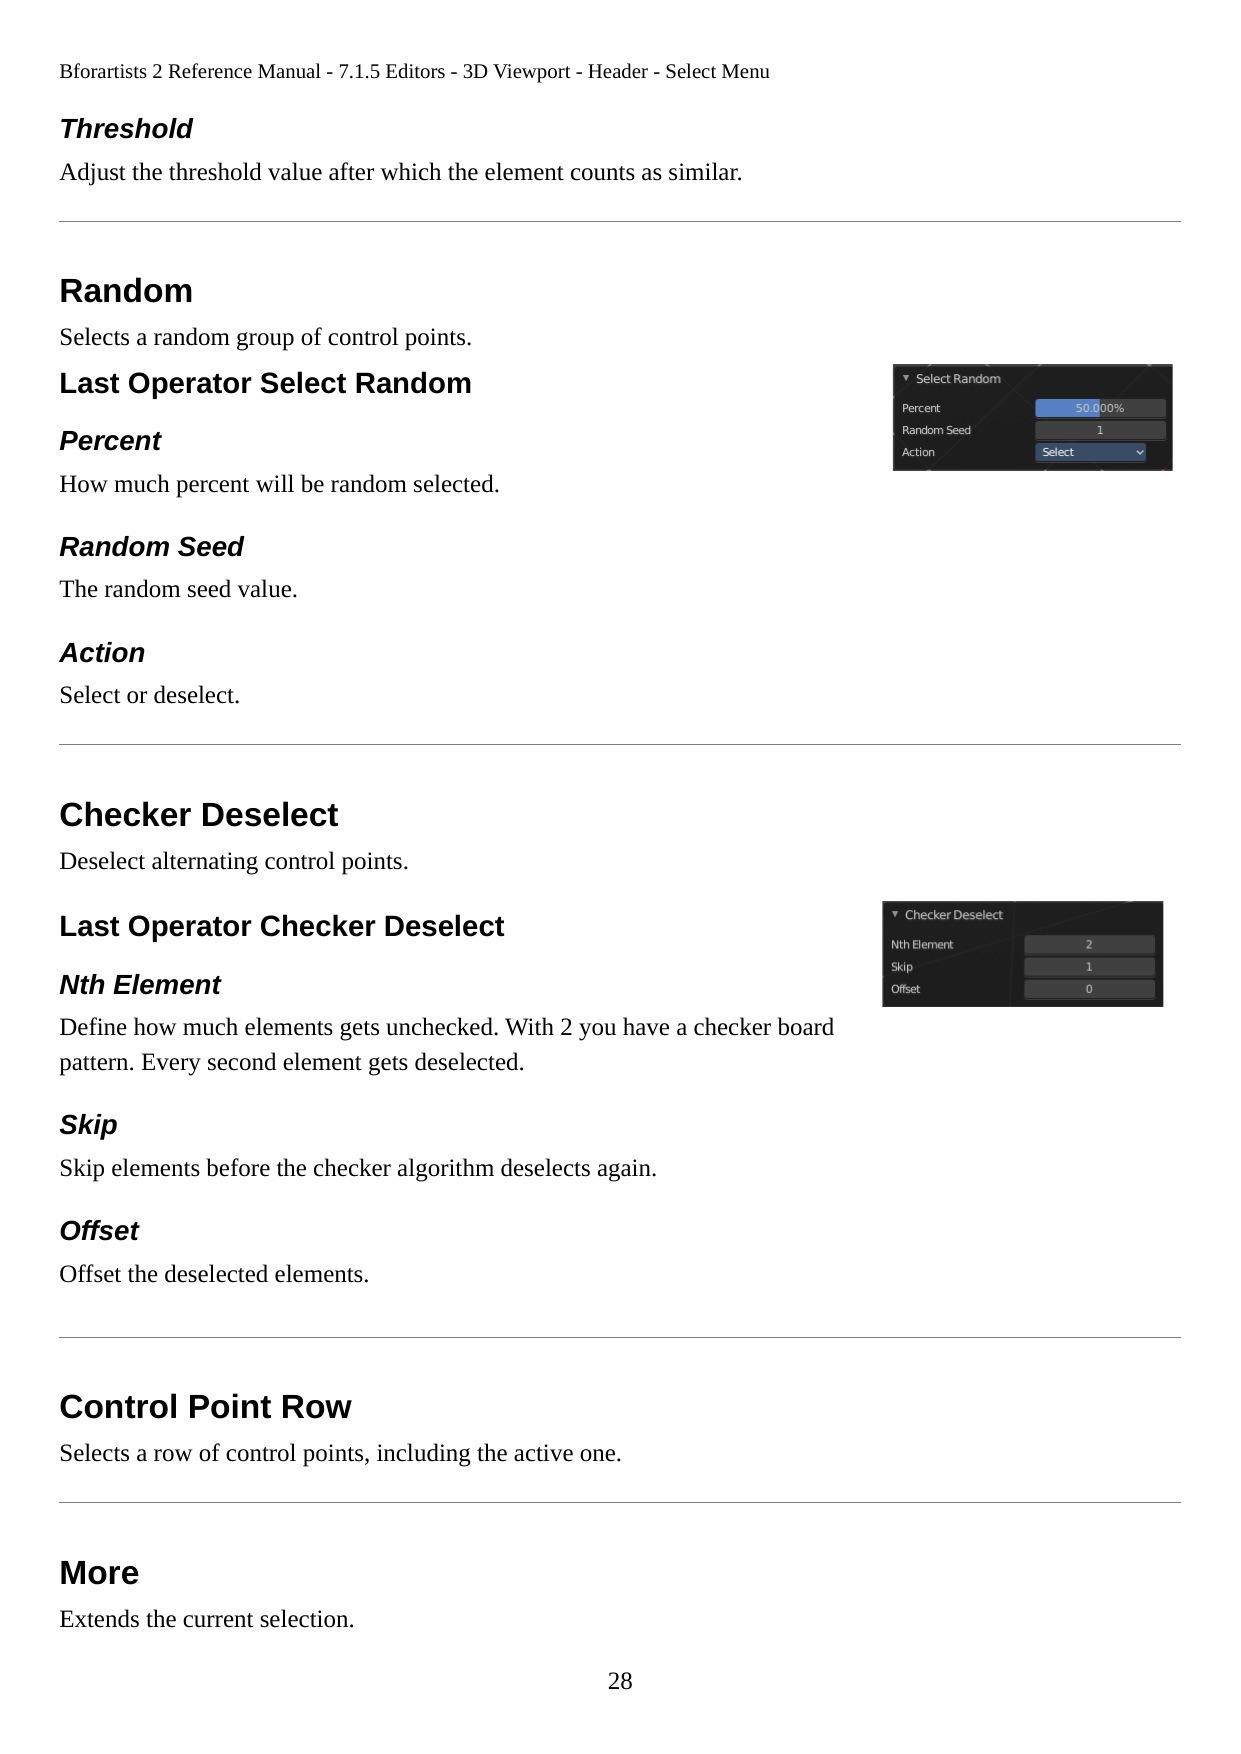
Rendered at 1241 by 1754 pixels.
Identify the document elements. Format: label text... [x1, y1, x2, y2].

subtitle Threshold [59, 113, 1181, 144]
text Select or deselect. [59, 681, 1181, 709]
text How much percent will be random selected. [59, 469, 1181, 497]
subtitle Random [59, 271, 1181, 310]
text Skip elements before the checker algorithm deselects again. [59, 1153, 1181, 1182]
subtitle Skip [59, 1108, 1181, 1140]
subtitle More [59, 1552, 1181, 1591]
subtitle [1173, 424, 1181, 456]
subtitle Nth Element [59, 968, 882, 1000]
text The random seed value. [59, 574, 1181, 603]
subtitle Percent [59, 424, 892, 456]
subtitle Control Point Row [59, 1387, 1181, 1426]
text Define how much elements gets unchecked. With 2 you have a checker board pattern. Every second element gets deselected. [59, 1012, 1181, 1076]
picture [882, 901, 1164, 1007]
text Deselect alternating control points. [59, 846, 1181, 874]
subtitle Offset [59, 1214, 1181, 1246]
text Selects a random group of control points. [59, 322, 1181, 351]
text Offset the deselected elements. [59, 1259, 1181, 1288]
subtitle Checker Deselect [59, 794, 1181, 833]
subtitle Last Operator Checker Deselect [59, 909, 882, 943]
subtitle [1164, 968, 1181, 1000]
text Adjust the threshold value after which the element counts as similar. [59, 157, 1181, 186]
subtitle Action [59, 636, 1181, 668]
text Extends the current selection. [59, 1604, 1181, 1632]
text Selects a row of control points, including the active one. [59, 1438, 1181, 1467]
subtitle Last Operator Select Random [59, 366, 892, 399]
subtitle Random Seed [59, 530, 1181, 562]
picture [892, 364, 1173, 471]
